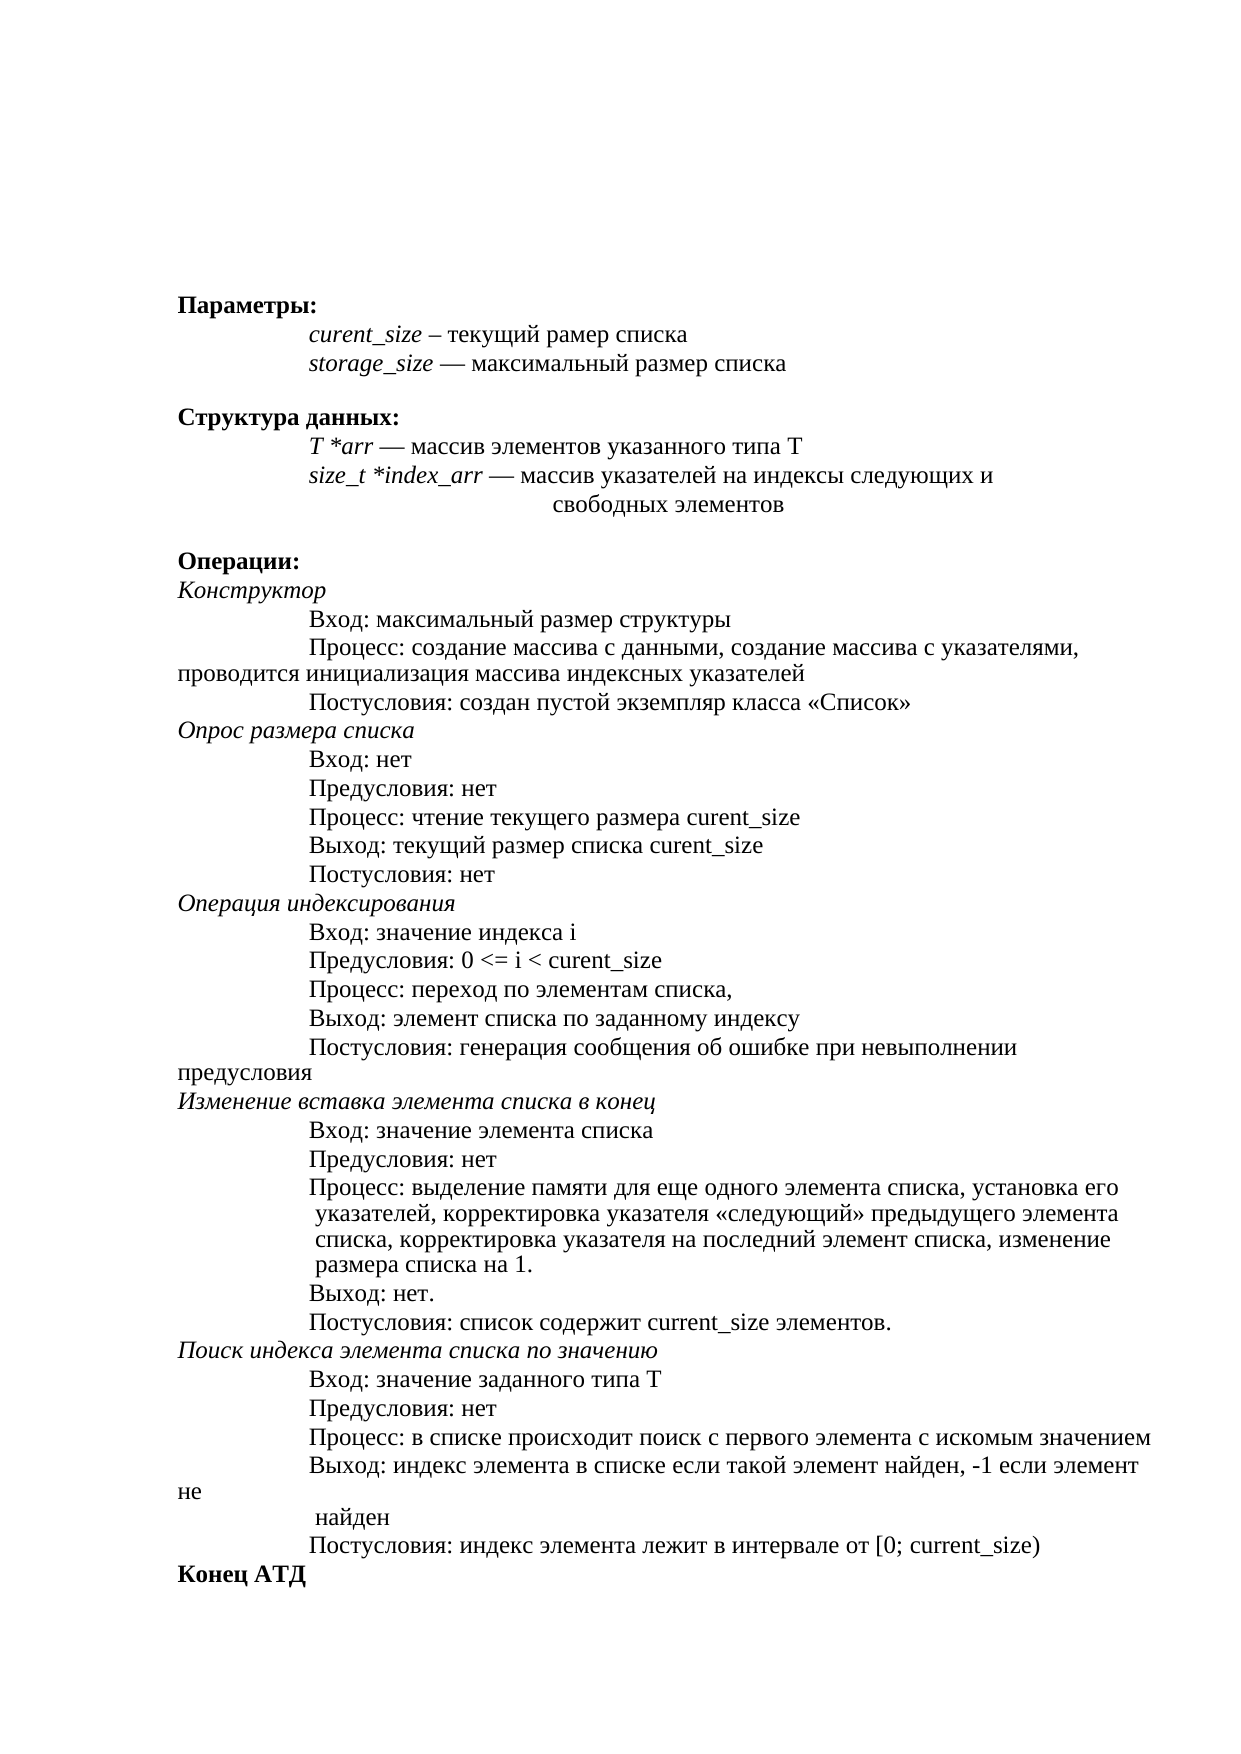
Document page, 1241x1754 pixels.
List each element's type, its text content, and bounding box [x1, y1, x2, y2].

text Процесс: чтение текущего размера curent_size [177, 802, 1152, 831]
text Выход: текущий размер списка curent_size [177, 831, 1152, 859]
text Вход: значение заданного типа T [177, 1364, 1152, 1393]
text Конец АТД [177, 1559, 1152, 1588]
text Процесс: создание массива с данными, создание массива с указателями, проводится инициализация массива индексных указателей [177, 632, 1152, 687]
text Параметры: [177, 291, 1152, 319]
text Вход: значение элемента списка [177, 1115, 1152, 1144]
text Предусловия: нет [177, 773, 1152, 802]
text Процесс: выделение памяти для еще одного элемента списка, установка его указателей, корректировка указателя «следующий» предыдущего элемента списка, корректировка указателя на последний элемент списка, изменение размера списка на 1. [177, 1172, 1152, 1278]
text Постусловия: индекс элемента лежит в интервале от [0; current_size) [177, 1531, 1152, 1559]
text Вход: максимальный размер структуры [177, 604, 1152, 632]
text Предусловия: 0 <= i < curent_size [177, 946, 1152, 974]
text Конструктор [177, 575, 1152, 604]
text Выход: элемент списка по заданному индексу [177, 1003, 1152, 1032]
text Предусловия: нет [177, 1393, 1152, 1422]
text Структура данных: [177, 402, 1152, 431]
text Выход: индекс элемента в списке если такой элемент найден, -1 если элемент не найден [177, 1451, 1152, 1531]
text Постусловия: нет [177, 859, 1152, 888]
text Процесс: в списке происходит поиск с первого элемента с искомым значением [177, 1422, 1152, 1451]
text Постусловия: генерация сообщения об ошибке при невыполнении предусловия [177, 1032, 1152, 1086]
text Вход: значение индекса i [177, 917, 1152, 946]
text T *arr — массив элементов указанного типа T [177, 431, 1152, 460]
text Постусловия: список содержит current_size элементов. [177, 1307, 1152, 1336]
text Изменение вставка элемента списка в конец [177, 1086, 1152, 1115]
text Предусловия: нет [177, 1144, 1152, 1172]
text Операция индексирования [177, 888, 1152, 917]
text Выход: нет. [177, 1278, 1152, 1307]
text Опрос размера списка [177, 716, 1152, 744]
text Вход: нет [177, 744, 1152, 773]
text size_t *index_arr — массив указателей на индексы следующих и [177, 460, 1152, 489]
text свободных элементов [177, 489, 1152, 517]
text Процесс: переход по элементам списка, [177, 974, 1152, 1003]
text storage_size — максимальный размер списка [177, 348, 1152, 402]
text Постусловия: создан пустой экземпляр класса «Список» [177, 687, 1152, 716]
text curent_size – текущий рамер списка [177, 319, 1152, 348]
text Операции: [177, 546, 1152, 575]
text Поиск индекса элемента списка по значению [177, 1336, 1152, 1364]
